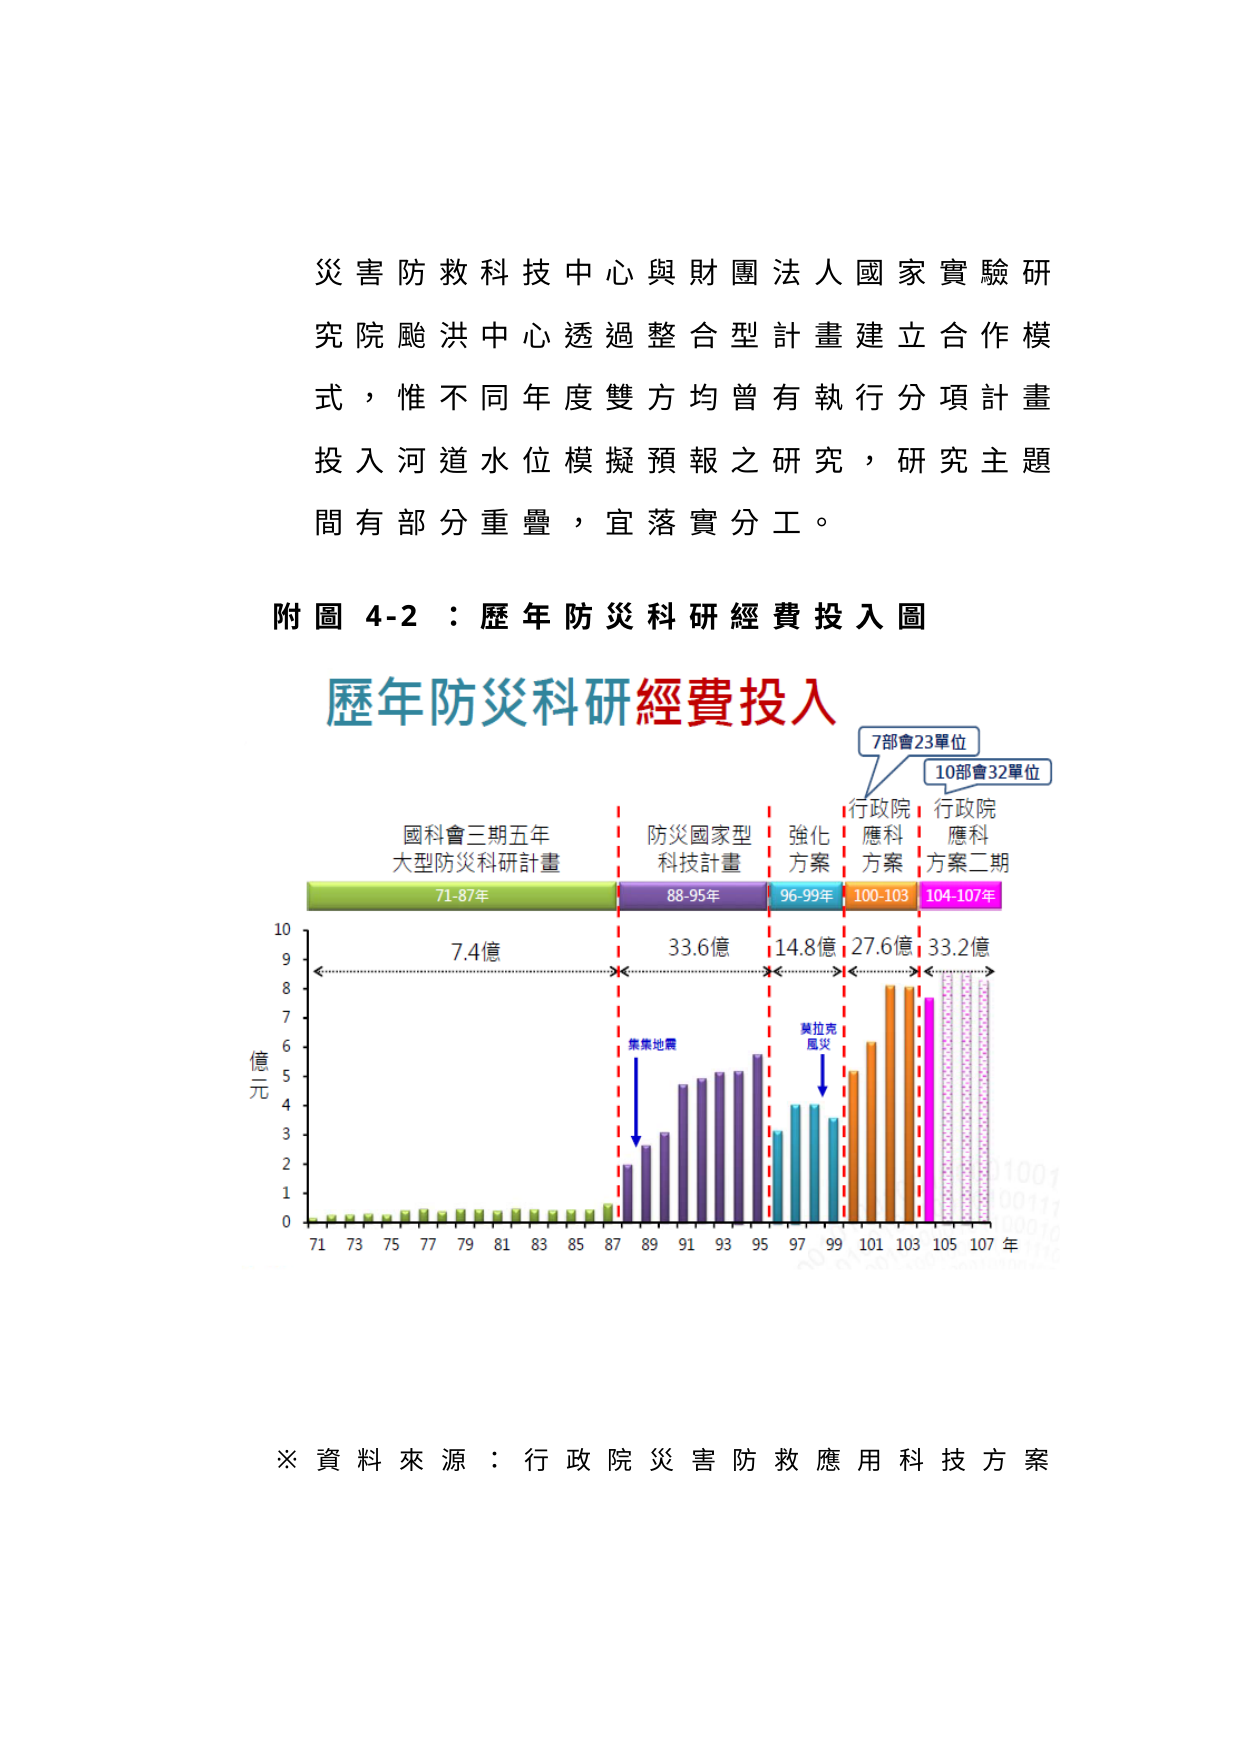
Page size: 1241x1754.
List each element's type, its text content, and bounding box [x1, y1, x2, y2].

text ※資料來源：行政院災害防救應用科技方案 [242, 1417, 1058, 1479]
text 災害防救科技中心與財團法人國家實驗研究院颱洪中心透過整合型計畫建立合作模式，惟不同年度雙方均曾有執行分項計畫投入河道水位模擬預報之研究，研究主題間有部分重疊，宜落實分工。 [242, 229, 1058, 542]
text 附圖4-2：歷年防災科研經費投入圖 [242, 542, 1058, 667]
